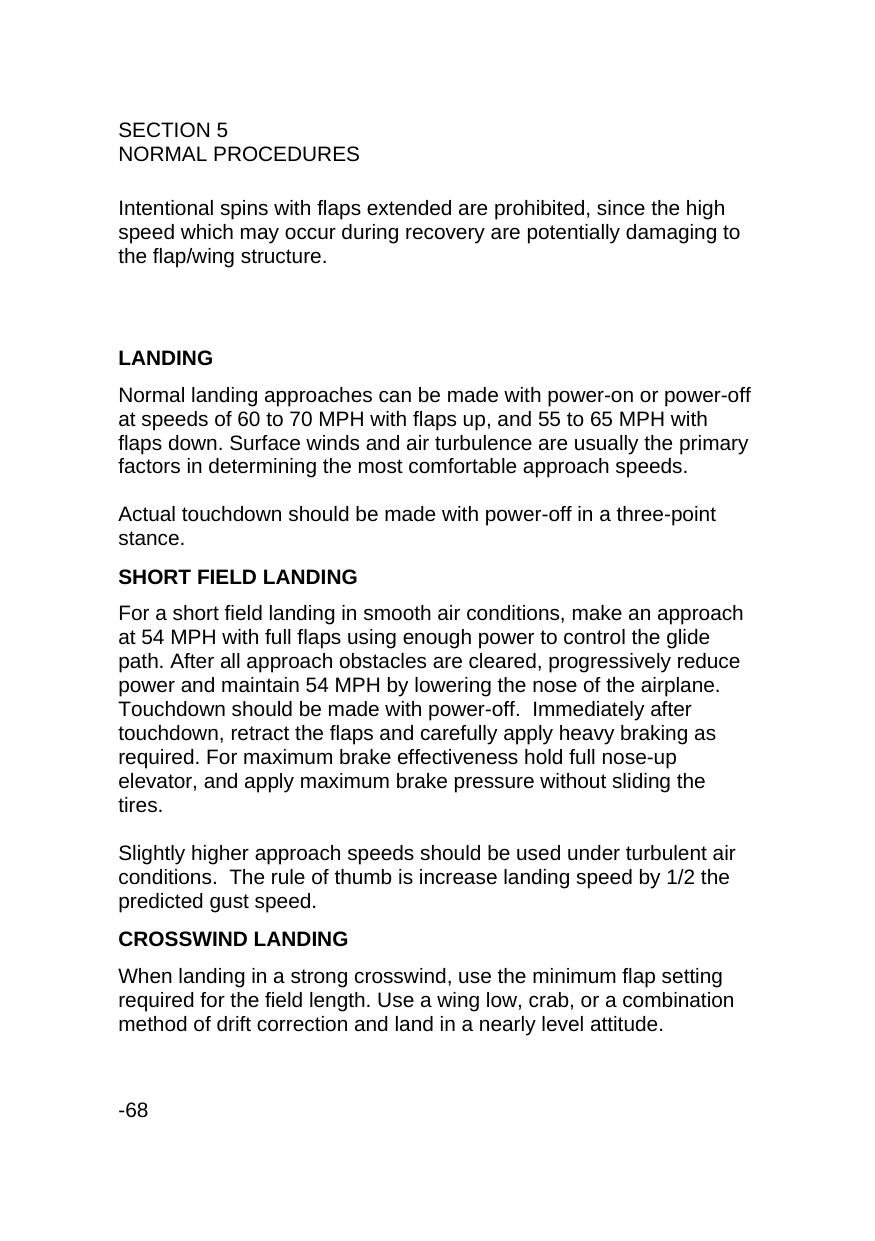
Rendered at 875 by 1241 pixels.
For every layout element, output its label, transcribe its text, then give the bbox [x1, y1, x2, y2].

text Normal landing approaches can be made with power-on or power-off at speeds of 60 to 70 MPH with flaps up, and 55 to 65 MPH with flaps down. Surface winds and air turbulence are usually the primary factors in determining the most comfortable approach speeds. [118, 382, 756, 478]
text For a short field landing in smooth air conditions, make an approach at 54 MPH with full flaps using enough power to control the glide path. After all approach obstacles are cleared, progressively reduce power and maintain 54 MPH by lowering the nose of the airplane. Touchdown should be made with power-off. Immediately after touchdown, retract the flaps and carefully apply heavy braking as required. For maximum brake effectiveness hold full nose-up elevator, and apply maximum brake pressure without sliding the tires. [118, 601, 756, 817]
text Slightly higher approach speeds should be used under turbulent air conditions. The rule of thumb is increase landing speed by 1/2 the predicted gust speed. [118, 841, 756, 913]
subtitle CROSSWIND LANDING [118, 927, 756, 951]
text Actual touchdown should be made with power-off in a three-point stance. [118, 502, 756, 550]
subtitle SHORT FIELD LANDING [118, 565, 756, 589]
text When landing in a strong crosswind, use the minimum flap setting required for the field length. Use a wing low, crab, or a combination method of drift correction and land in a nearly level attitude. [118, 964, 756, 1036]
text Intentional spins with flaps extended are prohibited, since the high speed which may occur during recovery are potentially damaging to the flap/wing structure. [118, 196, 756, 268]
subtitle LANDING [118, 346, 756, 370]
